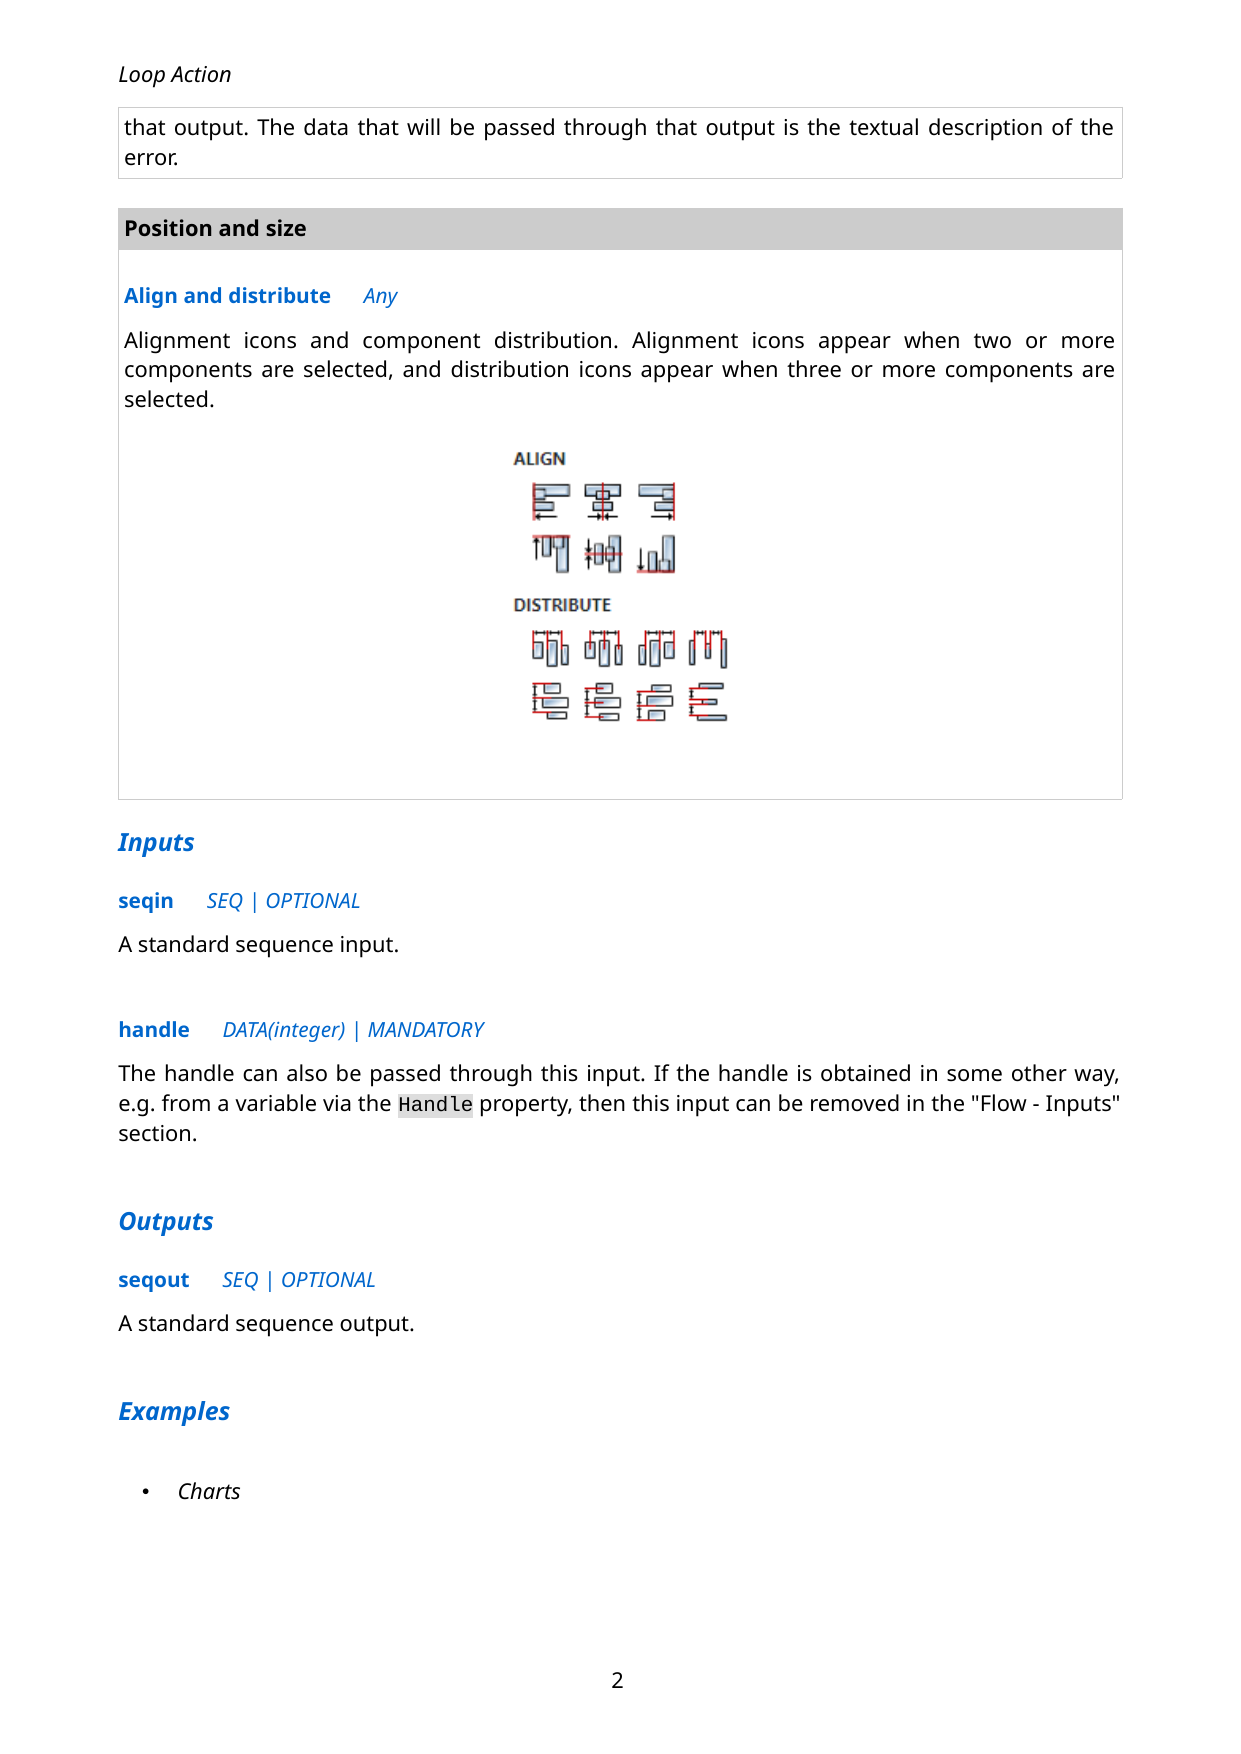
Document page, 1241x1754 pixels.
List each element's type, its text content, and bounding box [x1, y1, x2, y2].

subtitle seqout SEQ | OPTIONAL [118, 1265, 1122, 1293]
list Charts [142, 1476, 1110, 1505]
subtitle seqin SEQ | OPTIONAL [118, 886, 1122, 914]
text The handle can also be passed through this input. If the handle is obtained in some other way, e.g. from a variable via the Handle property, then this input can be removed in the "Flow - Inputs" section. [118, 1058, 1122, 1148]
subtitle Outputs [118, 1204, 1122, 1238]
picture [490, 443, 750, 734]
table_header Position and size [119, 209, 1122, 249]
table_cell that output. The data that will be passed through that output is the textual description of the error. [119, 108, 1122, 178]
text A standard sequence output. [118, 1308, 1122, 1338]
text A standard sequence input. [118, 929, 1122, 959]
table_cell Align and distribute Any Alignment icons and component distribution. Alignment icons appear when two or more components are selected, and distribution icons appear when three or more components are selected. [119, 250, 1122, 798]
subtitle Inputs [118, 825, 1122, 859]
subtitle handle DATA(integer) | MANDATORY [118, 1015, 1122, 1043]
subtitle Examples [118, 1394, 1122, 1428]
